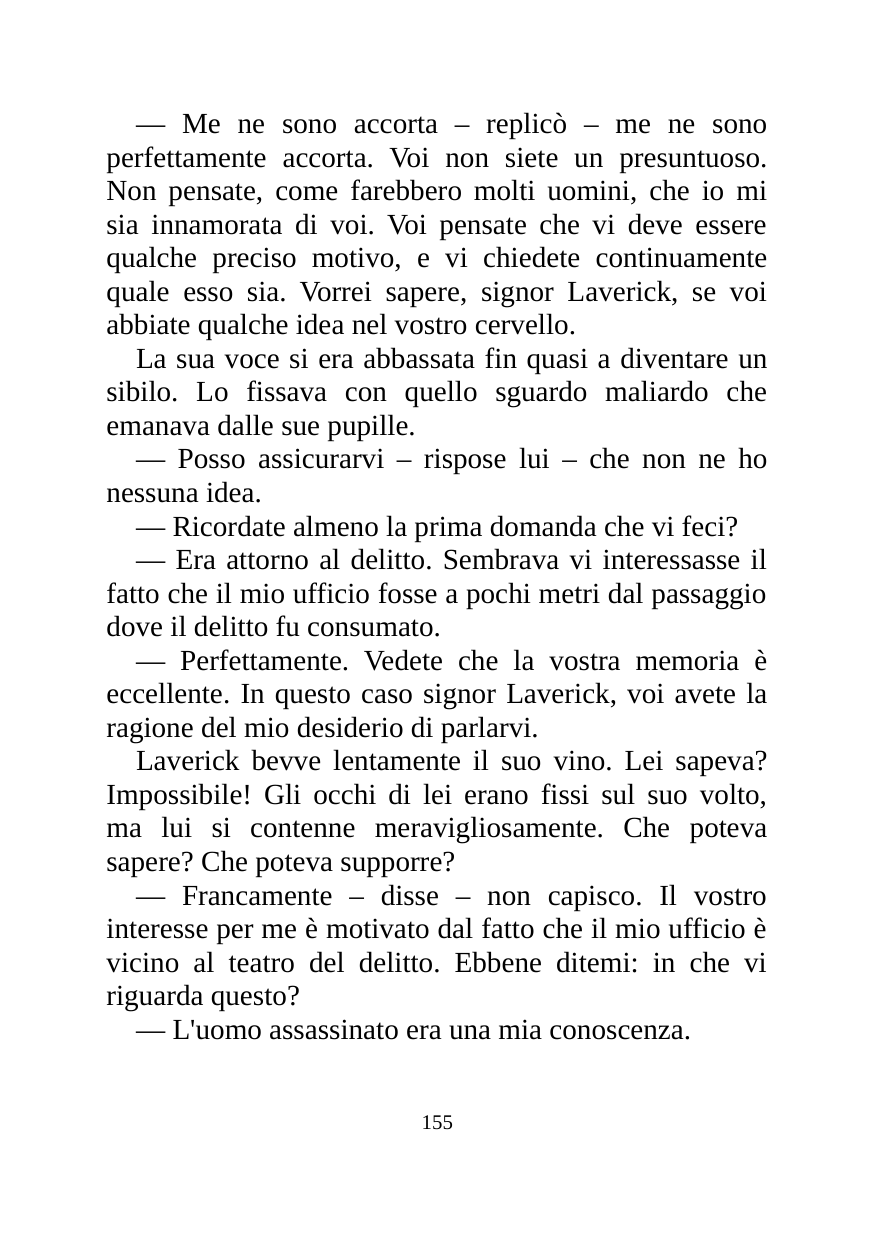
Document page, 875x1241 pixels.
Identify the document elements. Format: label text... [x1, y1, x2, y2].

text — Perfettamente. Vedete che la vostra memoria è eccellente. In questo caso signor Laverick, voi avete la ragione del mio desiderio di parlarvi. [106, 643, 768, 743]
text La sua voce si era abbassata fin quasi a diventare un sibilo. Lo fissava con quello sguardo maliardo che emanava dalle sue pupille. [106, 341, 768, 442]
text — Posso assicurarvi – rispose lui – che non ne ho nessuna idea. [106, 442, 768, 509]
text — Era attorno al delitto. Sembrava vi interessasse il fatto che il mio ufficio fosse a pochi metri dal passaggio dove il delitto fu consumato. [106, 542, 768, 643]
text — Ricordate almeno la prima domanda che vi feci? [106, 509, 768, 542]
text — L'uomo assassinato era una mia conoscenza. [106, 1012, 768, 1045]
text Laverick bevve lentamente il suo vino. Lei sapeva? Impossibile! Gli occhi di lei erano fissi sul suo volto, ma lui si contenne meravigliosamente. Che poteva sapere? Che poteva supporre? [106, 743, 768, 878]
text — Me ne sono accorta – replicò – me ne sono perfettamente accorta. Voi non siete un presuntuoso. Non pensate, come farebbero molti uomini, che io mi sia innamorata di voi. Voi pensate che vi deve essere qualche preciso motivo, e vi chiedete continuamente quale esso sia. Vorrei sapere, signor Laverick, se voi abbiate qualche idea nel vostro cervello. [106, 106, 768, 341]
text — Francamente – disse – non capisco. Il vostro interesse per me è motivato dal fatto che il mio ufficio è vicino al teatro del delitto. Ebbene ditemi: in che vi riguarda questo? [106, 878, 768, 1012]
